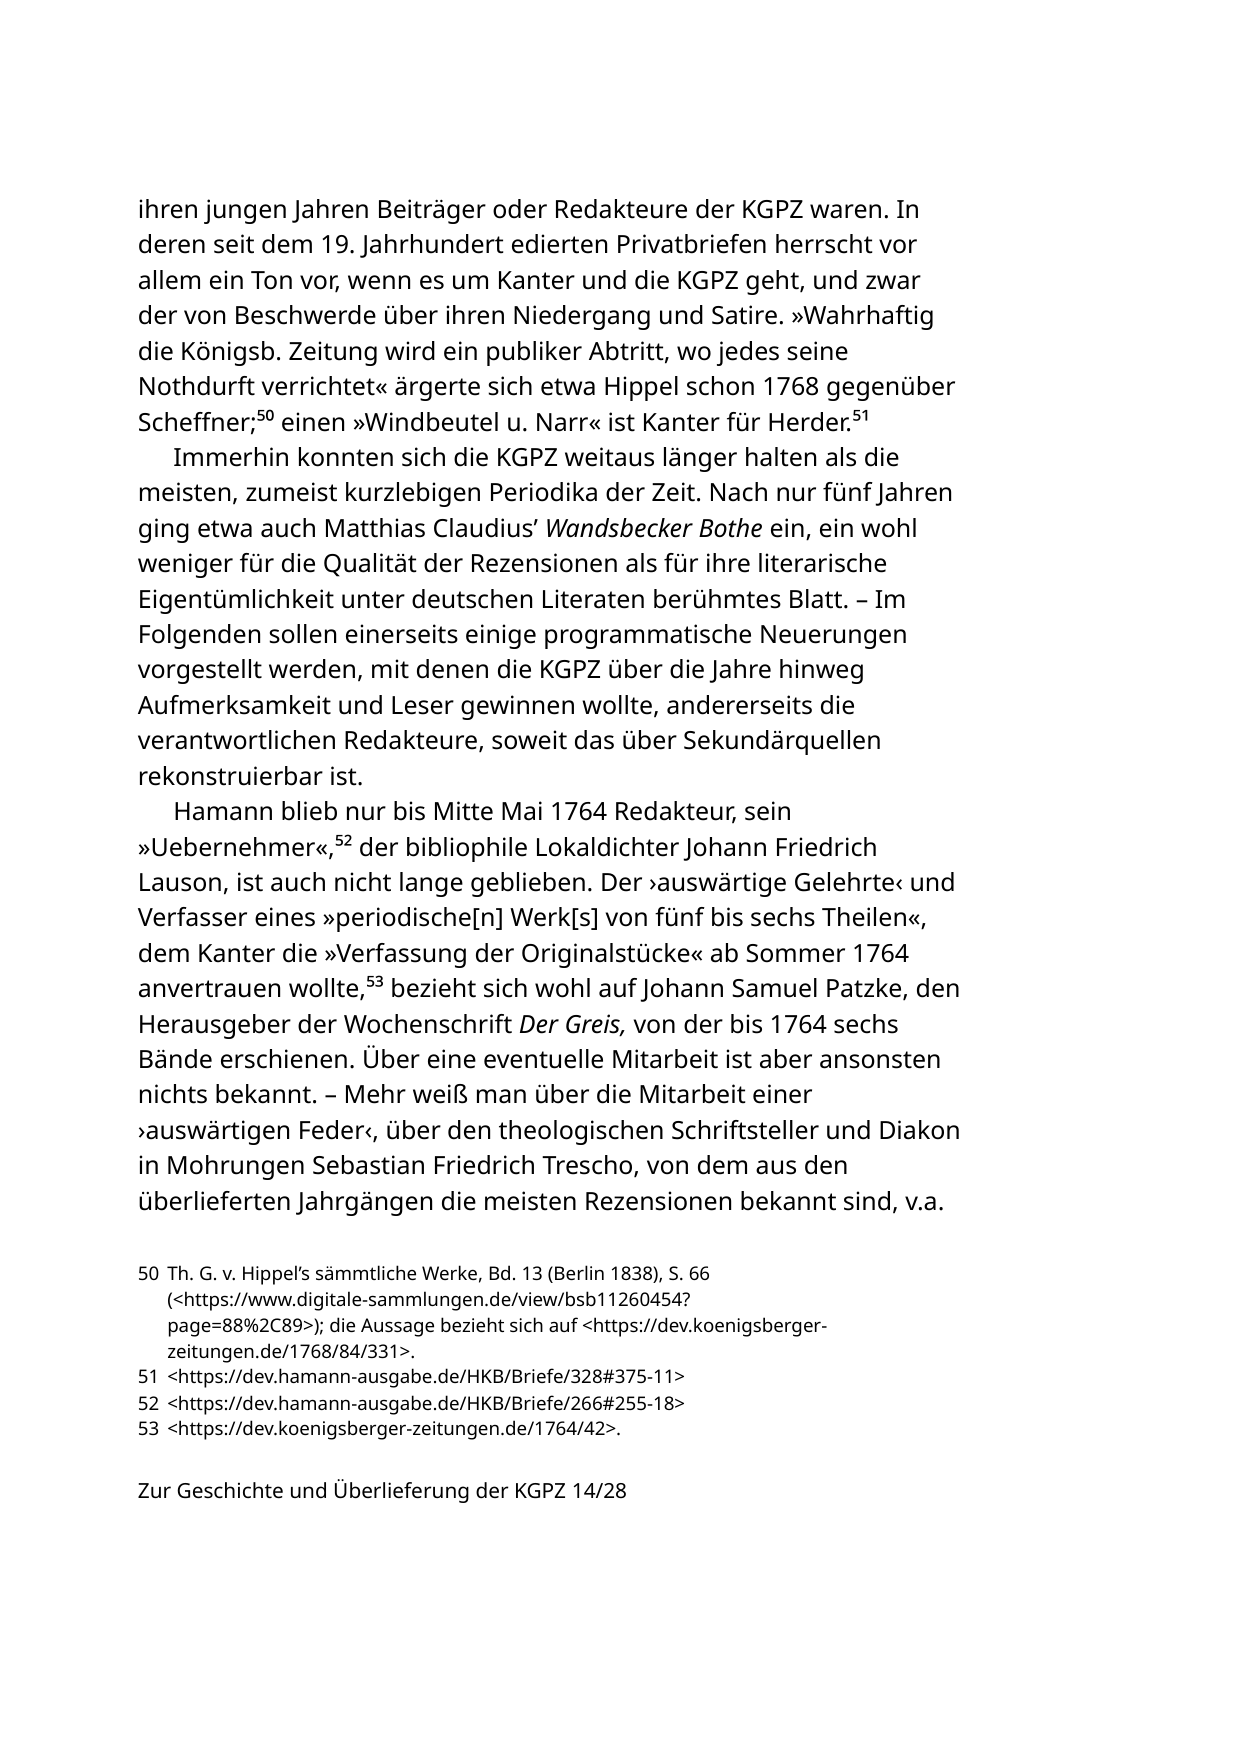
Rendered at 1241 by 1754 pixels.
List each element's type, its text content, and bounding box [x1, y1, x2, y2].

text <https://dev.koenigsberger-zeitungen.de/1764/42>. [138, 1415, 846, 1441]
text Th. G. v. Hippel’s sämmtliche Werke, Bd. 13 (Berlin 1838), S. 66 (<https://www.digitale-sammlungen.de/view/bsb11260454?page=88%2C89>); die Aussage bezieht sich auf <https://dev.koenigsberger-zeitungen.de/1768/84/331>. [138, 1259, 846, 1363]
text Immerhin konnten sich die KGPZ weitaus länger halten als die meisten, zumeist kurzlebigen Periodika der Zeit. Nach nur fünf Jahren ging etwa auch Matthias Claudius’ Wandsbecker Bothe ein, ein wohl weniger für die Qualität der Rezensionen als für ihre literarische Eigentümlichkeit unter deutschen Literaten berühmtes Blatt. – Im Folgenden sollen einerseits einige programmatische Neuerungen vorgestellt werden, mit denen die KGPZ über die Jahre hinweg Aufmerksamkeit und Leser gewinnen wollte, andererseits die verantwortlichen Redakteure, soweit das über Sekundärquellen rekonstruierbar ist. [138, 438, 964, 792]
text Hamann blieb nur bis Mitte Mai 1764 Redakteur, sein »Uebernehmer«, der bibliophile Lokaldichter Johann Friedrich Lauson, ist auch nicht lange geblieben. Der ›auswärtige Gelehrte‹ und Verfasser eines »periodische[n] Werk[s] von fünf bis sechs Theilen«, dem Kanter die »Verfassung der Originalstücke« ab Sommer 1764 anvertrauen wollte, bezieht sich wohl auf Johann Samuel Patzke, den Herausgeber der Wochenschrift Der Greis, von der bis 1764 sechs Bände erschienen. Über eine eventuelle Mitarbeit ist aber ansonsten nichts bekannt. – Mehr weiß man über die Mitarbeit einer ›auswärtigen Feder‹, über den theologischen Schriftsteller und Diakon in Mohrungen Sebastian Friedrich Trescho, von dem aus den überlieferten Jahrgängen die meisten Rezensionen bekannt sind, v.a. [138, 792, 964, 1217]
text <https://dev.hamann-ausgabe.de/HKB/Briefe/328#375-11> [138, 1363, 846, 1389]
text ihren jungen Jahren Beiträger oder Redakteure der KGPZ waren. In deren seit dem 19. Jahrhundert edierten Privatbriefen herrscht vor allem ein Ton vor, wenn es um Kanter und die KGPZ geht, und zwar der von Beschwerde über ihren Niedergang und Satire. »Wahrhaftig die Königsb. Zeitung wird ein publiker Abtritt, wo jedes seine Nothdurft verrichtet« ärgerte sich etwa Hippel schon 1768 gegenüber Scheffner; einen »Windbeutel u. Narr« ist Kanter für Herder. [138, 190, 964, 438]
text <https://dev.hamann-ausgabe.de/HKB/Briefe/266#255-18> [138, 1389, 846, 1415]
